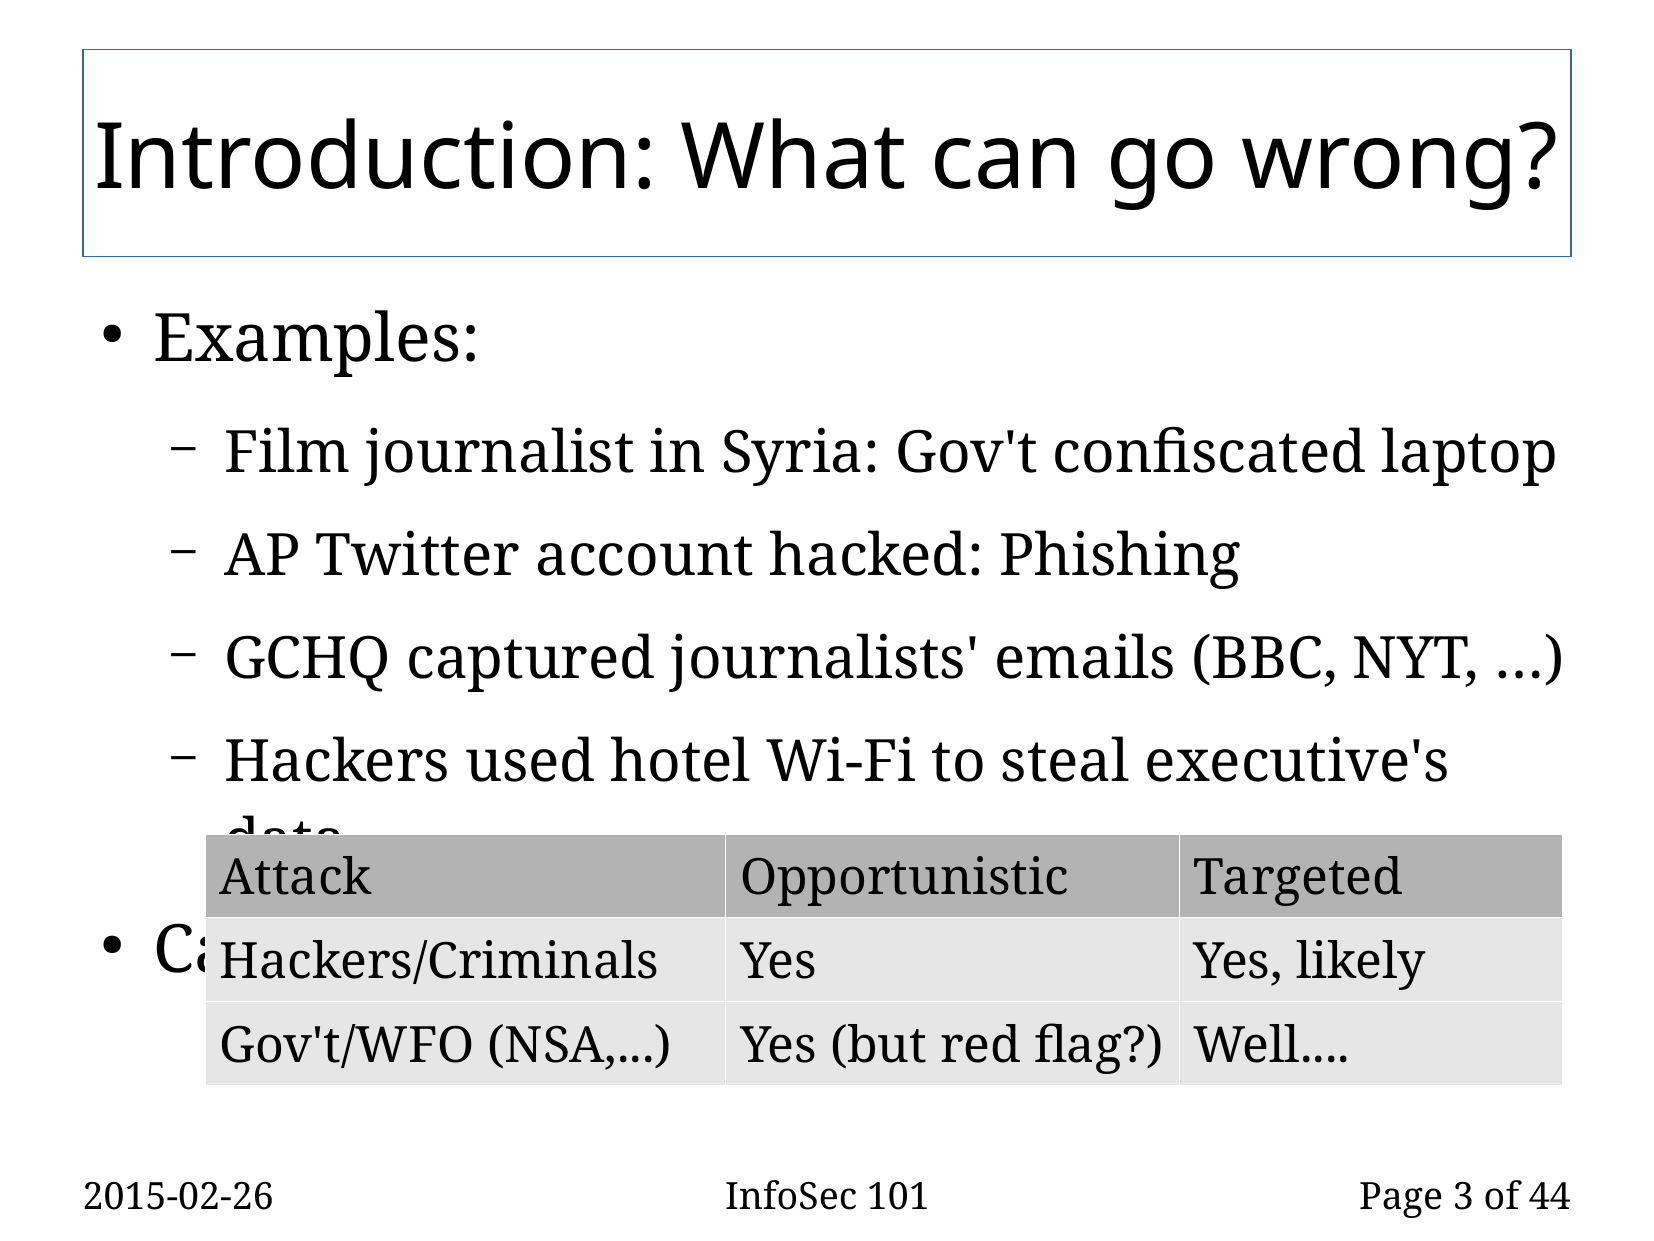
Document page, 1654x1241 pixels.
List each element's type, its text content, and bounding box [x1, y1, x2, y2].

table_cell Yes (but red flag?) [726, 1002, 1179, 1085]
table_header Attack [206, 835, 725, 917]
title Introduction: What can go wrong? [82, 49, 1571, 257]
list Examples: Film journalist in Syria: Gov't confiscated laptop AP Twitter account hacked: Phishing GCHQ captured journalists' emails (BBC, NYT, …) Hackers used hotel Wi-Fi to steal executive's data Can our recommendations protect you? [82, 290, 1571, 1096]
table_cell Gov't/WFO (NSA,...) [206, 1002, 725, 1085]
table_cell Yes [726, 918, 1179, 1001]
table_cell Yes, likely [1180, 918, 1562, 1001]
table_header Opportunistic [726, 835, 1179, 917]
table_header Targeted [1180, 835, 1562, 917]
table_cell Hackers/Criminals [206, 918, 725, 1001]
table_cell Well.... [1180, 1002, 1562, 1085]
